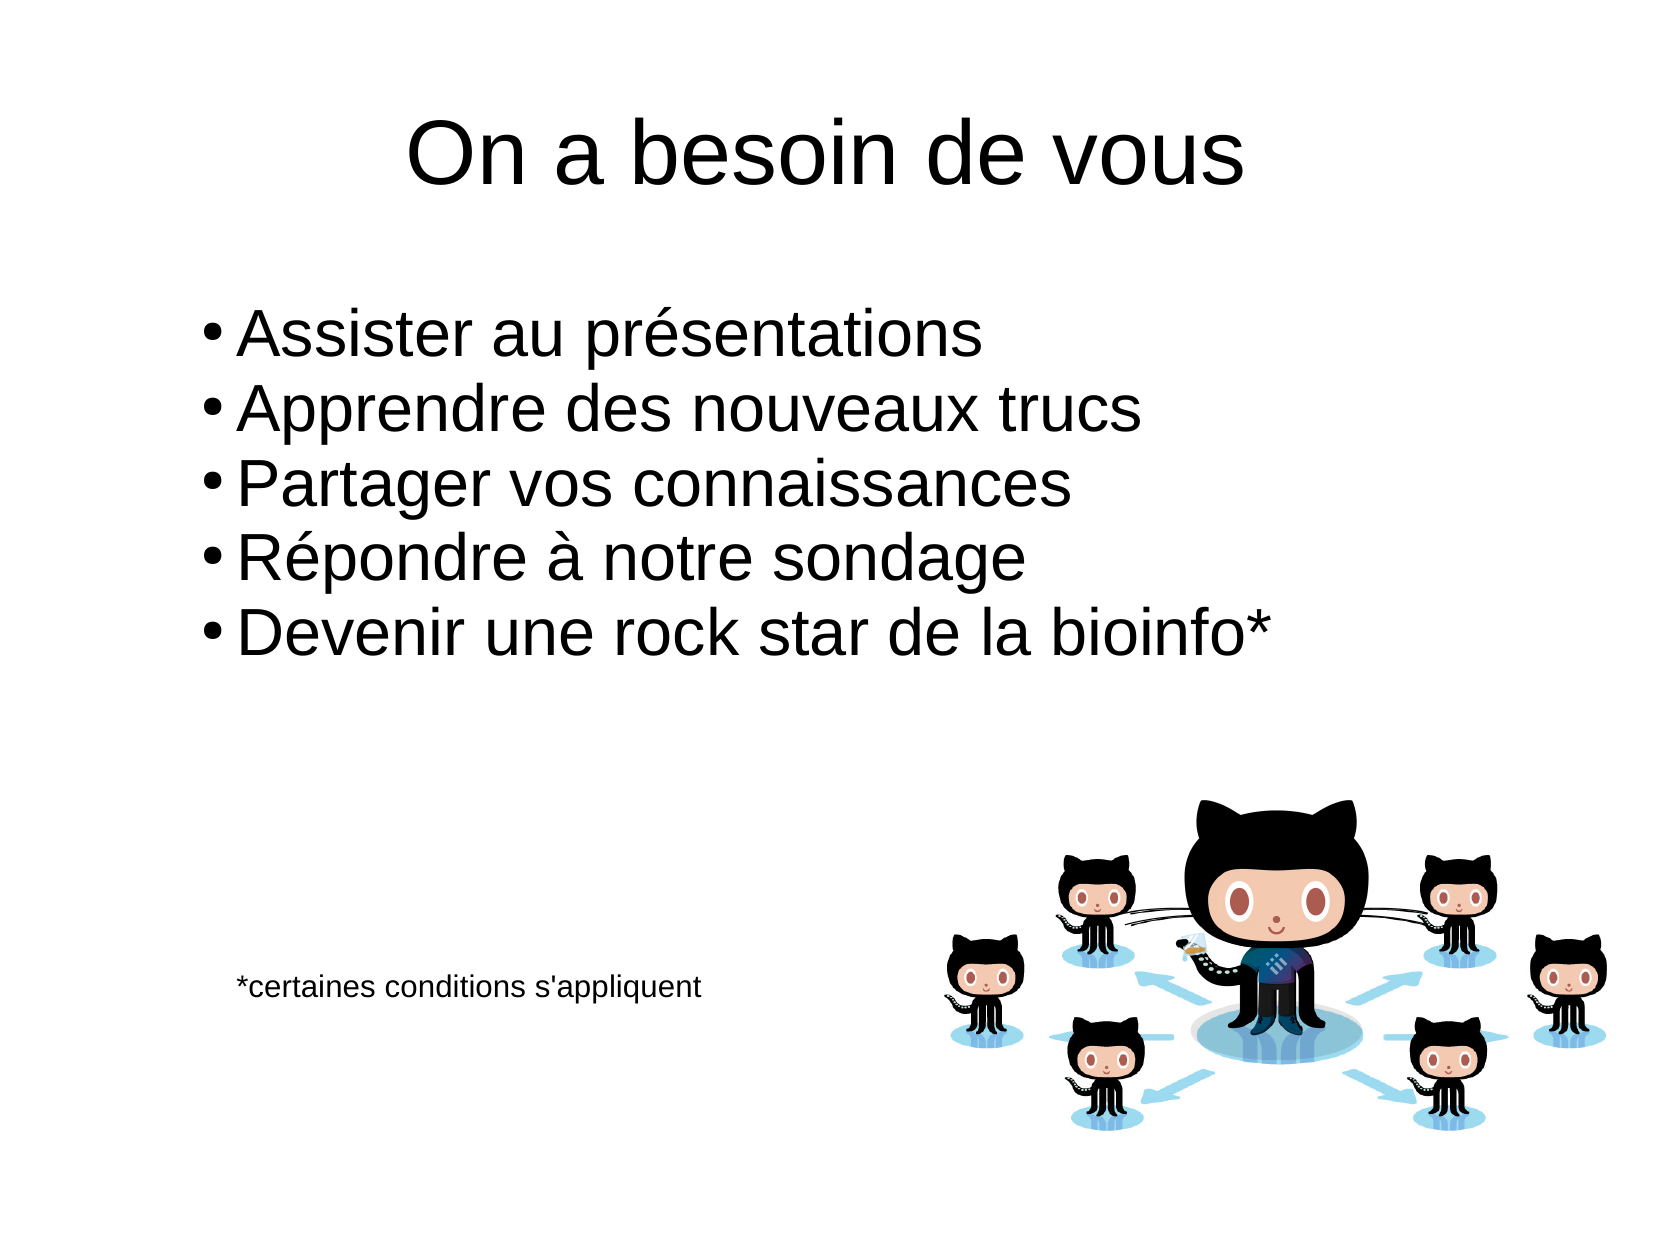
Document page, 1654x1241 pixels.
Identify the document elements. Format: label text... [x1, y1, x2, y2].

title On a besoin de vous [82, 49, 1571, 257]
subtitle Assister au présentations Apprendre des nouveaux trucs Partager vos connaissances Répondre à notre sondage Devenir une rock star de la bioinfo* *certaines conditions s'appliquent [200, 290, 1465, 1010]
picture [944, 636, 1607, 1241]
